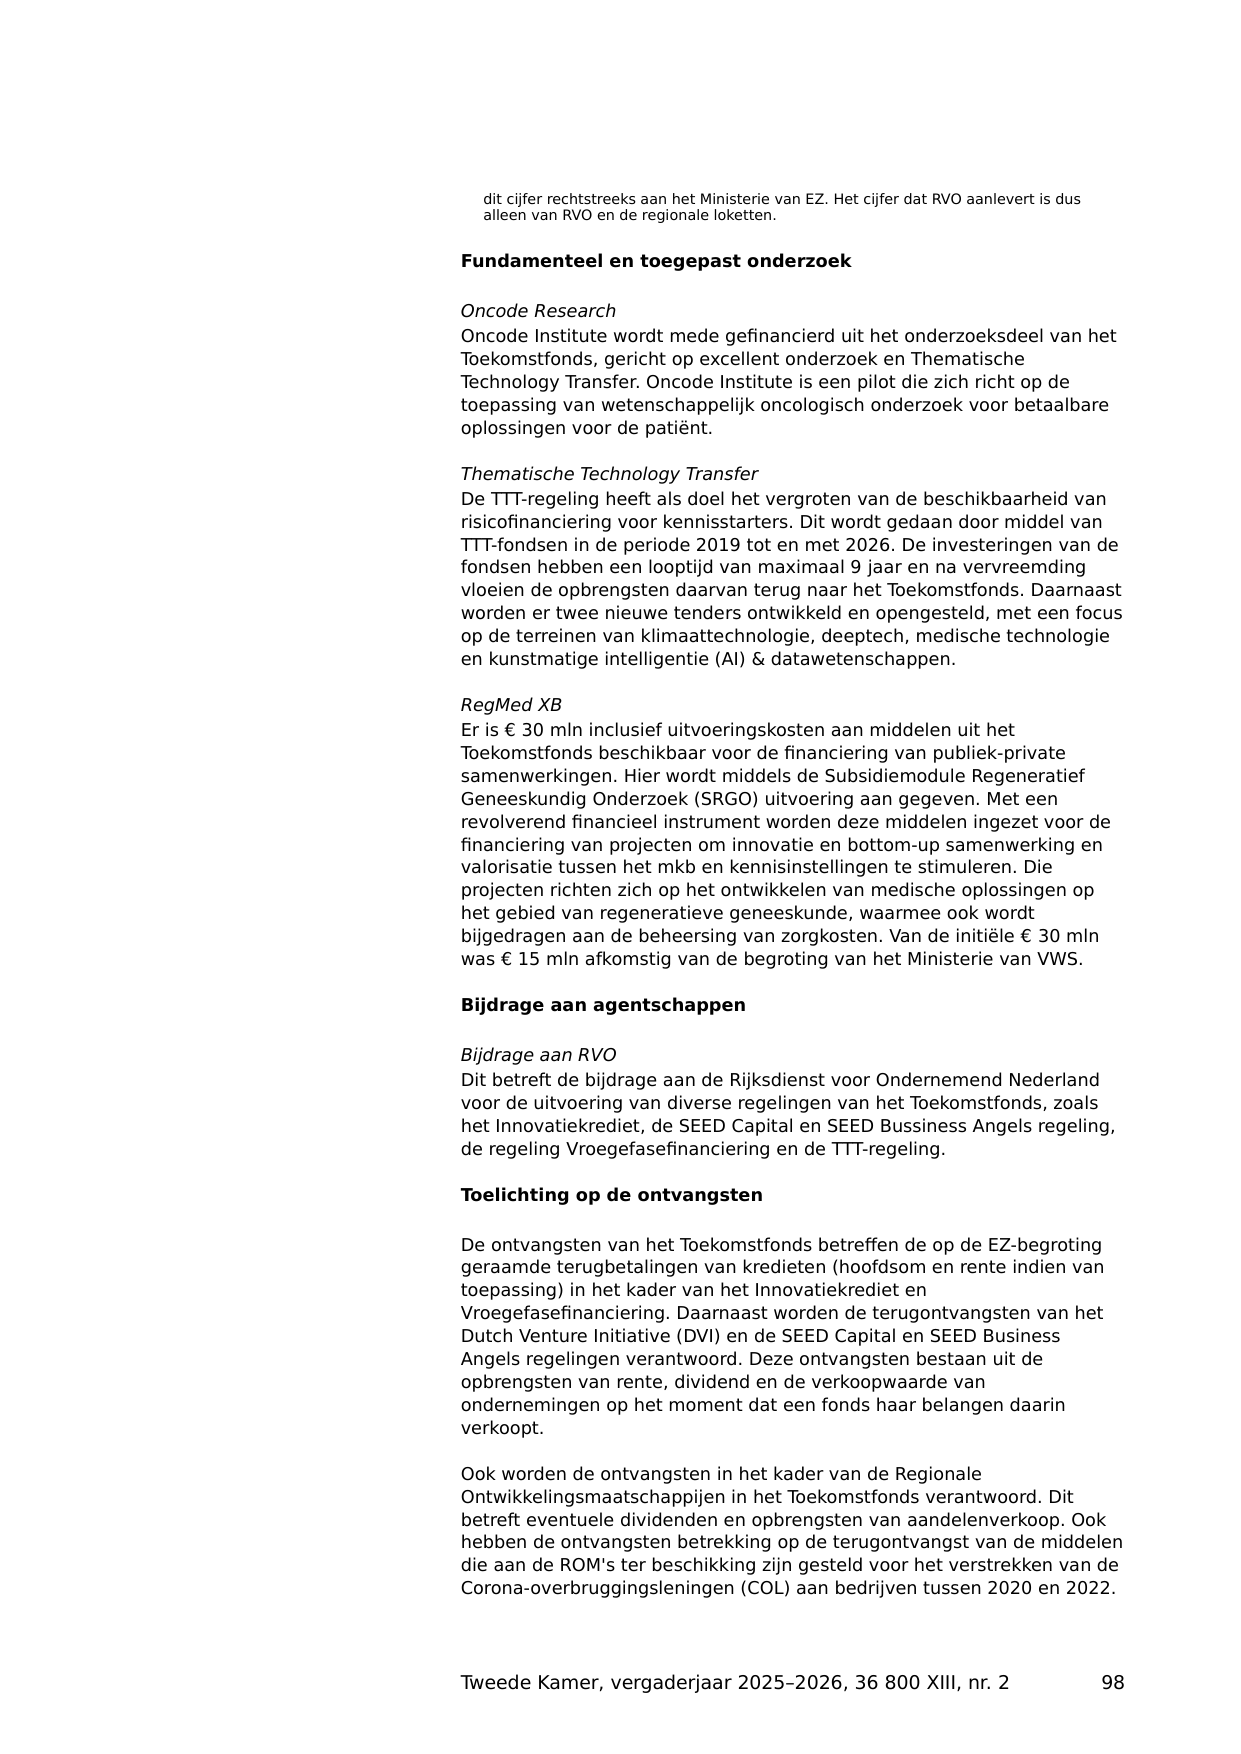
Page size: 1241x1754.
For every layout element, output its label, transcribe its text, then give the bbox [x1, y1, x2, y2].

text Thematische Technology Transfer [461, 462, 1125, 485]
text Bijdrage aan agentschappen [461, 993, 1125, 1016]
text Oncode Institute wordt mede gefinancierd uit het onderzoeksdeel van het Toekomstfonds, gericht op excellent onderzoek en Thematische Technology Transfer. Oncode Institute is een pilot die zich richt op de toepassing van wetenschappelĳk oncologisch onderzoek voor betaalbare oplossingen voor de patiënt. [461, 324, 1125, 439]
text Toelichting op de ontvangsten [461, 1183, 1125, 1206]
text Ook worden de ontvangsten in het kader van de Regionale Ontwikkelingsmaatschappĳen in het Toekomstfonds verantwoord. Dit betreft eventuele dividenden en opbrengsten van aandelenverkoop. Ook hebben de ontvangsten betrekking op de terugontvangst van de middelen die aan de ROM's ter beschikking zĳn gesteld voor het verstrekken van de Corona-overbruggingsleningen (COL) aan bedrĳven tussen 2020 en 2022. [461, 1462, 1125, 1599]
text De TTT-regeling heeft als doel het vergroten van de beschikbaarheid van risicofinanciering voor kennisstarters. Dit wordt gedaan door middel van TTT-fondsen in de periode 2019 tot en met 2026. De investeringen van de fondsen hebben een looptĳd van maximaal 9 jaar en na vervreemding vloeien de opbrengsten daarvan terug naar het Toekomstfonds. Daarnaast worden er twee nieuwe tenders ontwikkeld en opengesteld, met een focus op de terreinen van klimaattechnologie, deeptech, medische technologie en kunstmatige intelligentie (AI) & datawetenschappen. [461, 487, 1125, 670]
text RegMed XB [461, 693, 1125, 716]
text Oncode Research [461, 299, 1125, 322]
list dit cijfer rechtstreeks aan het Ministerie van EZ. Het cijfer dat RVO aanlevert is dus alleen van RVO en de regionale loketten. [461, 191, 1125, 224]
text Er is € 30 mln inclusief uitvoeringskosten aan middelen uit het Toekomstfonds beschikbaar voor de financiering van publiek-private samenwerkingen. Hier wordt middels de Subsidiemodule Regeneratief Geneeskundig Onderzoek (SRGO) uitvoering aan gegeven. Met een revolverend financieel instrument worden deze middelen ingezet voor de financiering van projecten om innovatie en bottom-up samenwerking en valorisatie tussen het mkb en kennisinstellingen te stimuleren. Die projecten richten zich op het ontwikkelen van medische oplossingen op het gebied van regeneratieve geneeskunde, waarmee ook wordt bĳgedragen aan de beheersing van zorgkosten. Van de initiële € 30 mln was € 15 mln afkomstig van de begroting van het Ministerie van VWS. [461, 718, 1125, 970]
text De ontvangsten van het Toekomstfonds betreffen de op de EZ-begroting geraamde terugbetalingen van kredieten (hoofdsom en rente indien van toepassing) in het kader van het Innovatiekrediet en Vroegefasefinanciering. Daarnaast worden de terugontvangsten van het Dutch Venture Initiative (DVI) en de SEED Capital en SEED Business Angels regelingen verantwoord. Deze ontvangsten bestaan uit de opbrengsten van rente, dividend en de verkoopwaarde van ondernemingen op het moment dat een fonds haar belangen daarin verkoopt. [461, 1233, 1125, 1439]
text Dit betreft de bĳdrage aan de Rĳksdienst voor Ondernemend Nederland voor de uitvoering van diverse regelingen van het Toekomstfonds, zoals het Innovatiekrediet, de SEED Capital en SEED Bussiness Angels regeling, de regeling Vroegefasefinanciering en de TTT-regeling. [461, 1068, 1125, 1160]
text Bijdrage aan RVO [461, 1043, 1125, 1066]
text Fundamenteel en toegepast onderzoek [461, 249, 1125, 272]
